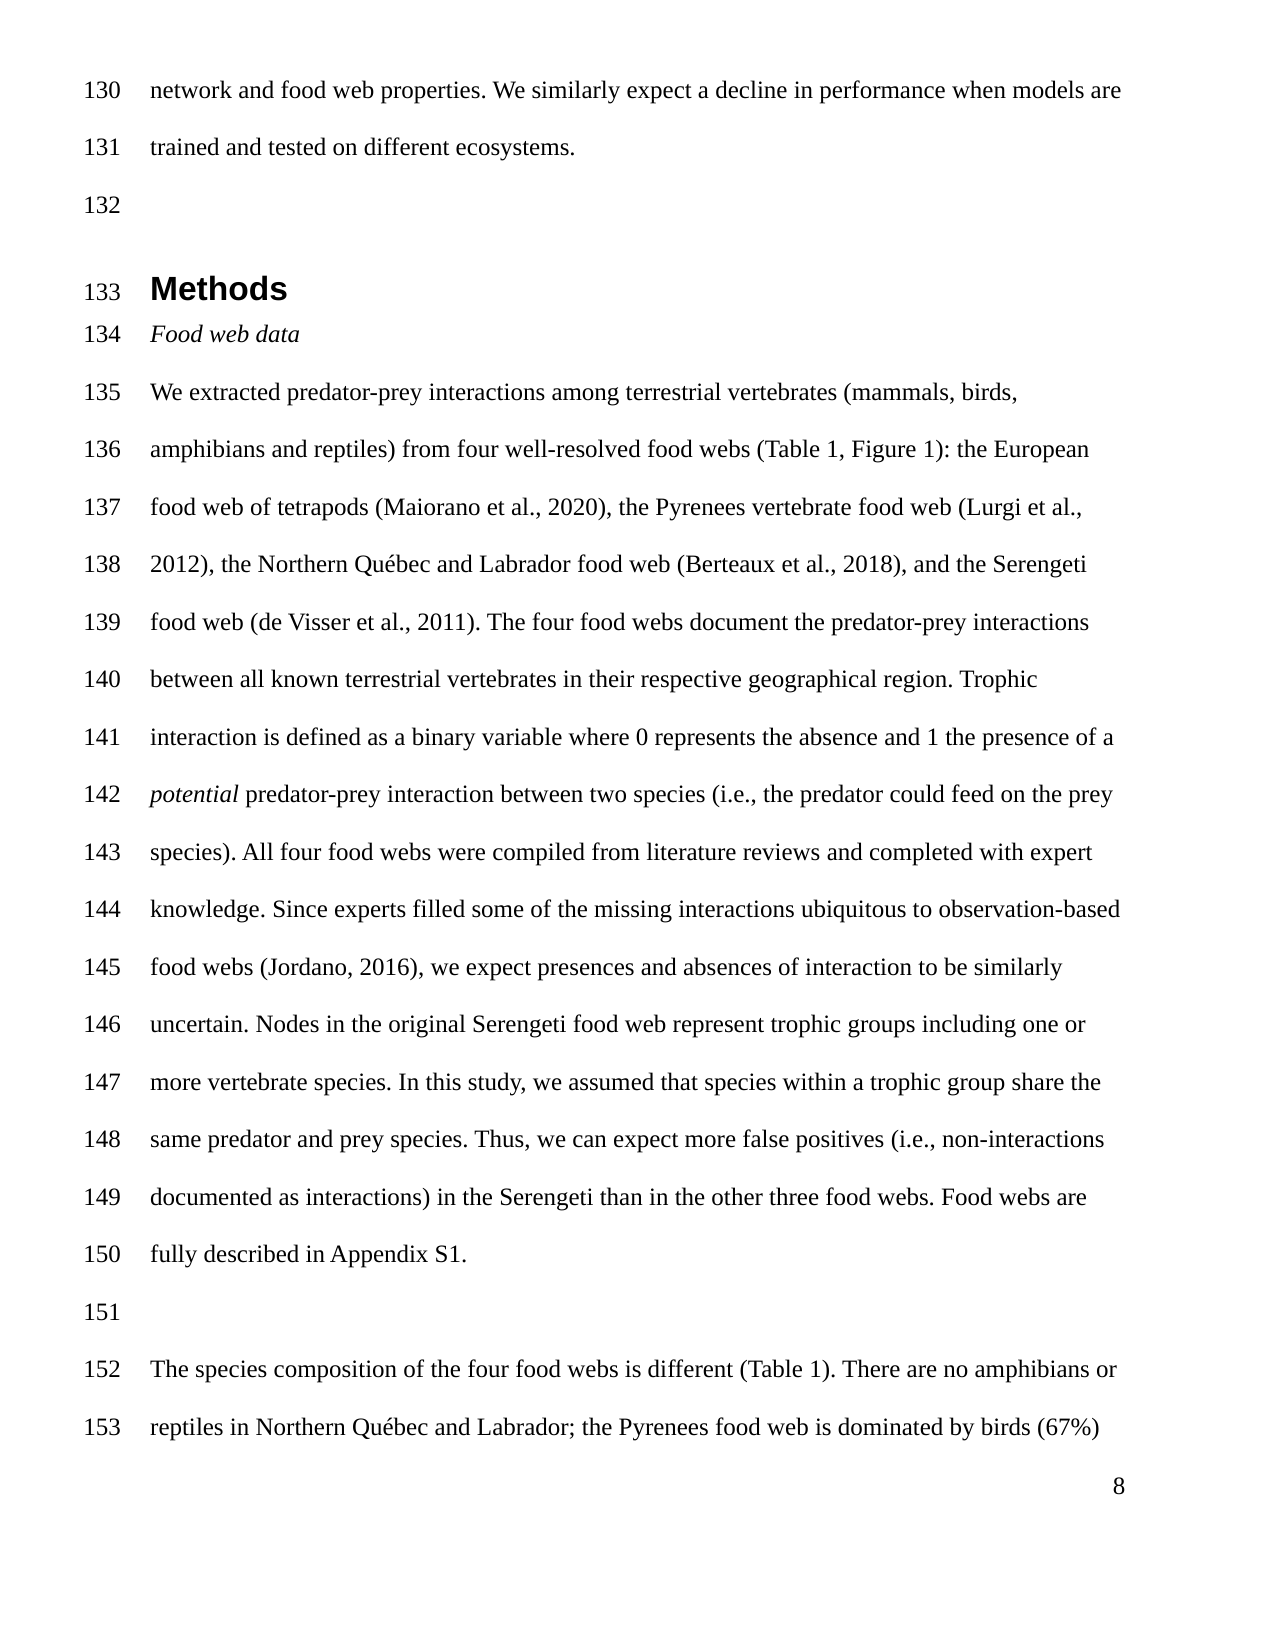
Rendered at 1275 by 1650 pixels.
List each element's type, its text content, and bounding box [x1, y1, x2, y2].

text Food web data [150, 319, 1125, 348]
text network and food web properties. We similarly expect a decline in performance when models are trained and tested on different ecosystems. [150, 75, 1125, 161]
text We extracted predator-prey interactions among terrestrial vertebrates (mammals, birds, amphibians and reptiles) from four well-resolved food webs (Table 1, Figure 1): the European food web of tetrapods (Maiorano et al., 2020), the Pyrenees vertebrate food web (Lurgi et al., 2012), the Northern Québec and Labrador food web (Berteaux et al., 2018), and the Serengeti food web (de Visser et al., 2011). The four food webs document the predator-prey interactions between all known terrestrial vertebrates in their respective geographical region. Trophic interaction is defined as a binary variable where 0 represents the absence and 1 the presence of a potential predator-prey interaction between two species (i.e., the predator could feed on the prey species). All four food webs were compiled from literature reviews and completed with expert knowledge. Since experts filled some of the missing interactions ubiquitous to observation-based food webs (Jordano, 2016), we expect presences and absences of interaction to be similarly uncertain. Nodes in the original Serengeti food web represent trophic groups including one or more vertebrate species. In this study, we assumed that species within a trophic group share the same predator and prey species. Thus, we can expect more false positives (i.e., non-interactions documented as interactions) in the Serengeti than in the other three food webs. Food webs are fully described in Appendix S1. [150, 377, 1125, 1268]
subtitle Methods [150, 268, 1125, 307]
text The species composition of the four food webs is different (Table 1). There are no amphibians or reptiles in Northern Québec and Labrador; the Pyrenees food web is dominated by birds (67%) [150, 1354, 1125, 1441]
